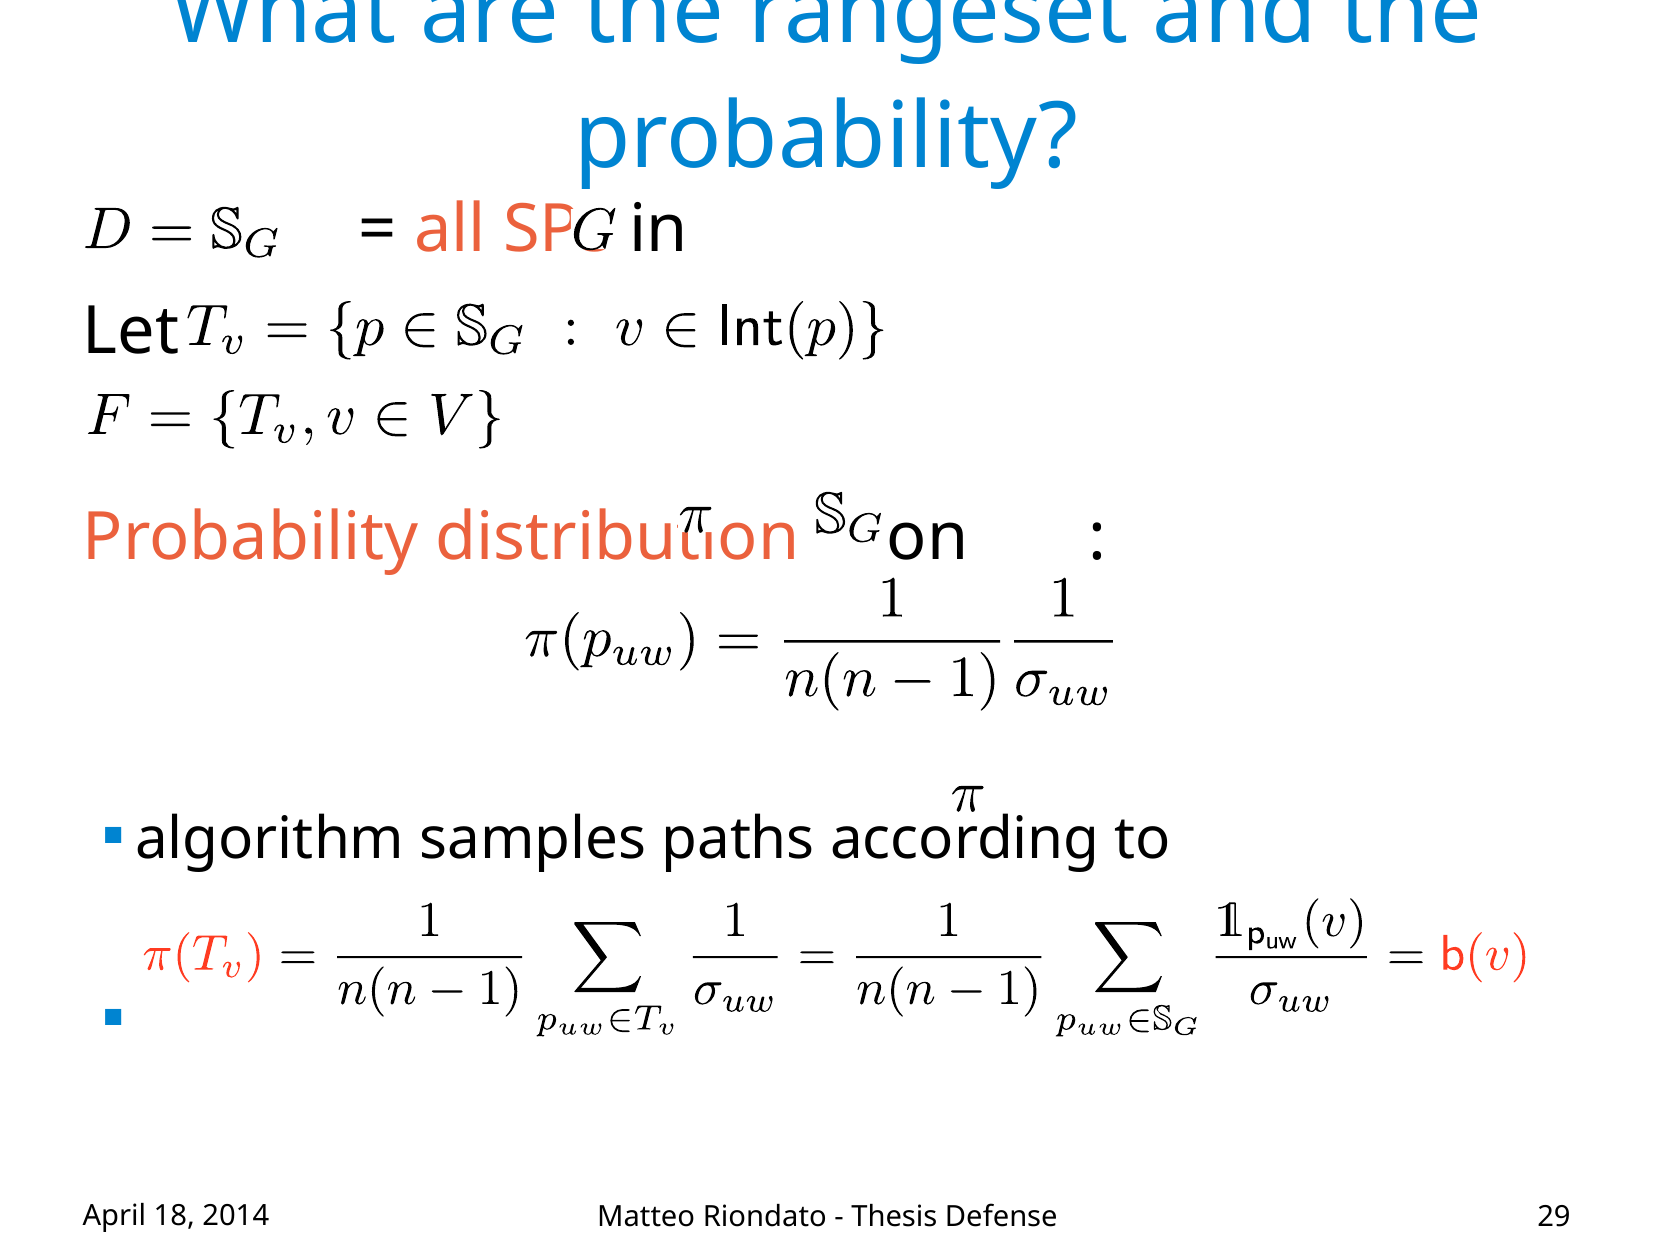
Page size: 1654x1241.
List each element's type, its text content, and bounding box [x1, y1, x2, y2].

text_box [186, 301, 888, 360]
text_box [678, 506, 714, 533]
text_box [82, 206, 280, 258]
title What are the rangeset and the probability? [82, 0, 1571, 139]
text_box [814, 491, 883, 543]
text_box [950, 785, 986, 812]
list = all SPs in Let Probability distribution on : algorithm samples paths according to [82, 180, 1571, 1186]
text_box [85, 390, 505, 449]
text_box [523, 577, 1113, 711]
text_box [142, 898, 1531, 1037]
text_box [570, 207, 617, 251]
